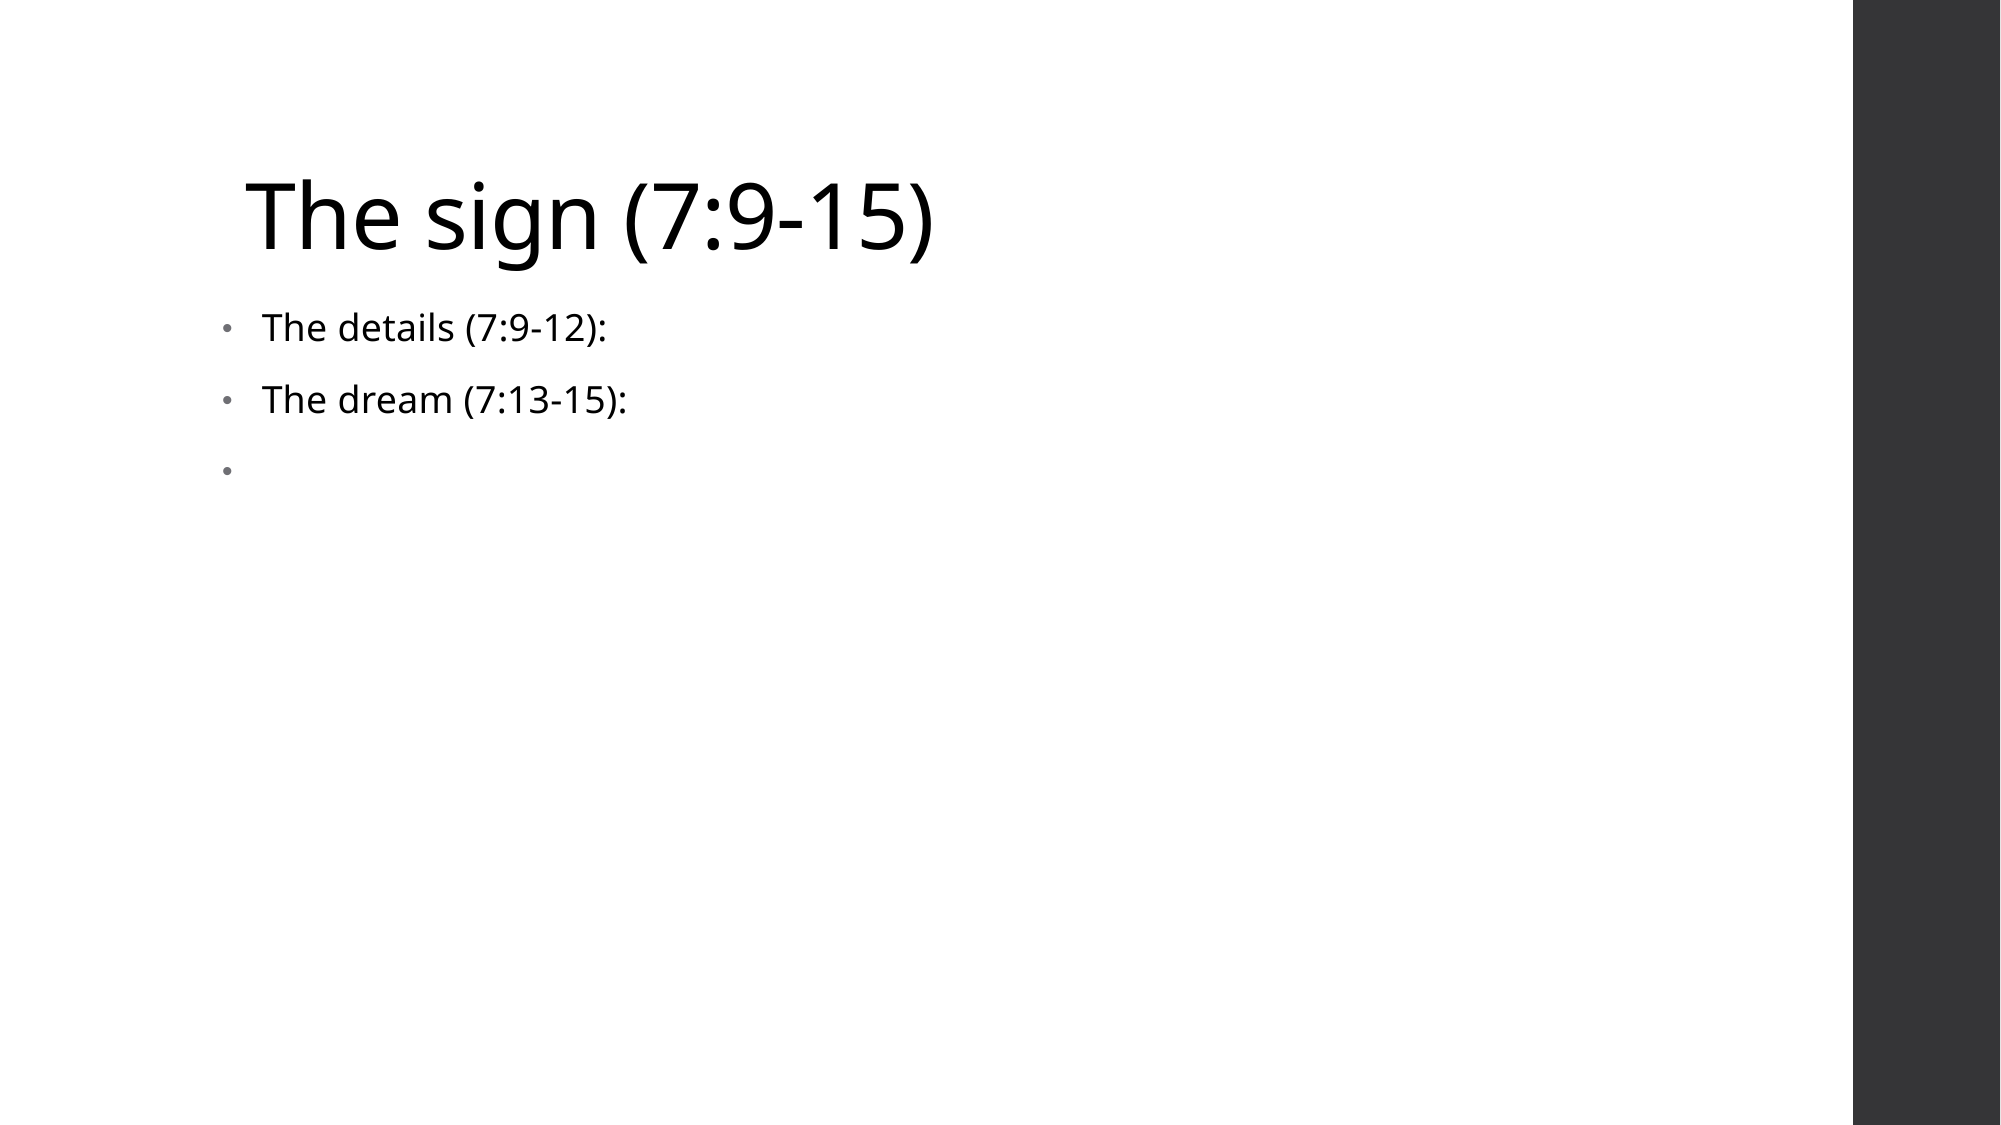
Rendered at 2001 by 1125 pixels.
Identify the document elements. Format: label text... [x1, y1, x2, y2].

title The sign (7:9-15) [206, 60, 1797, 278]
list The details (7:9-12): The dream (7:13-15): [206, 299, 1617, 1014]
